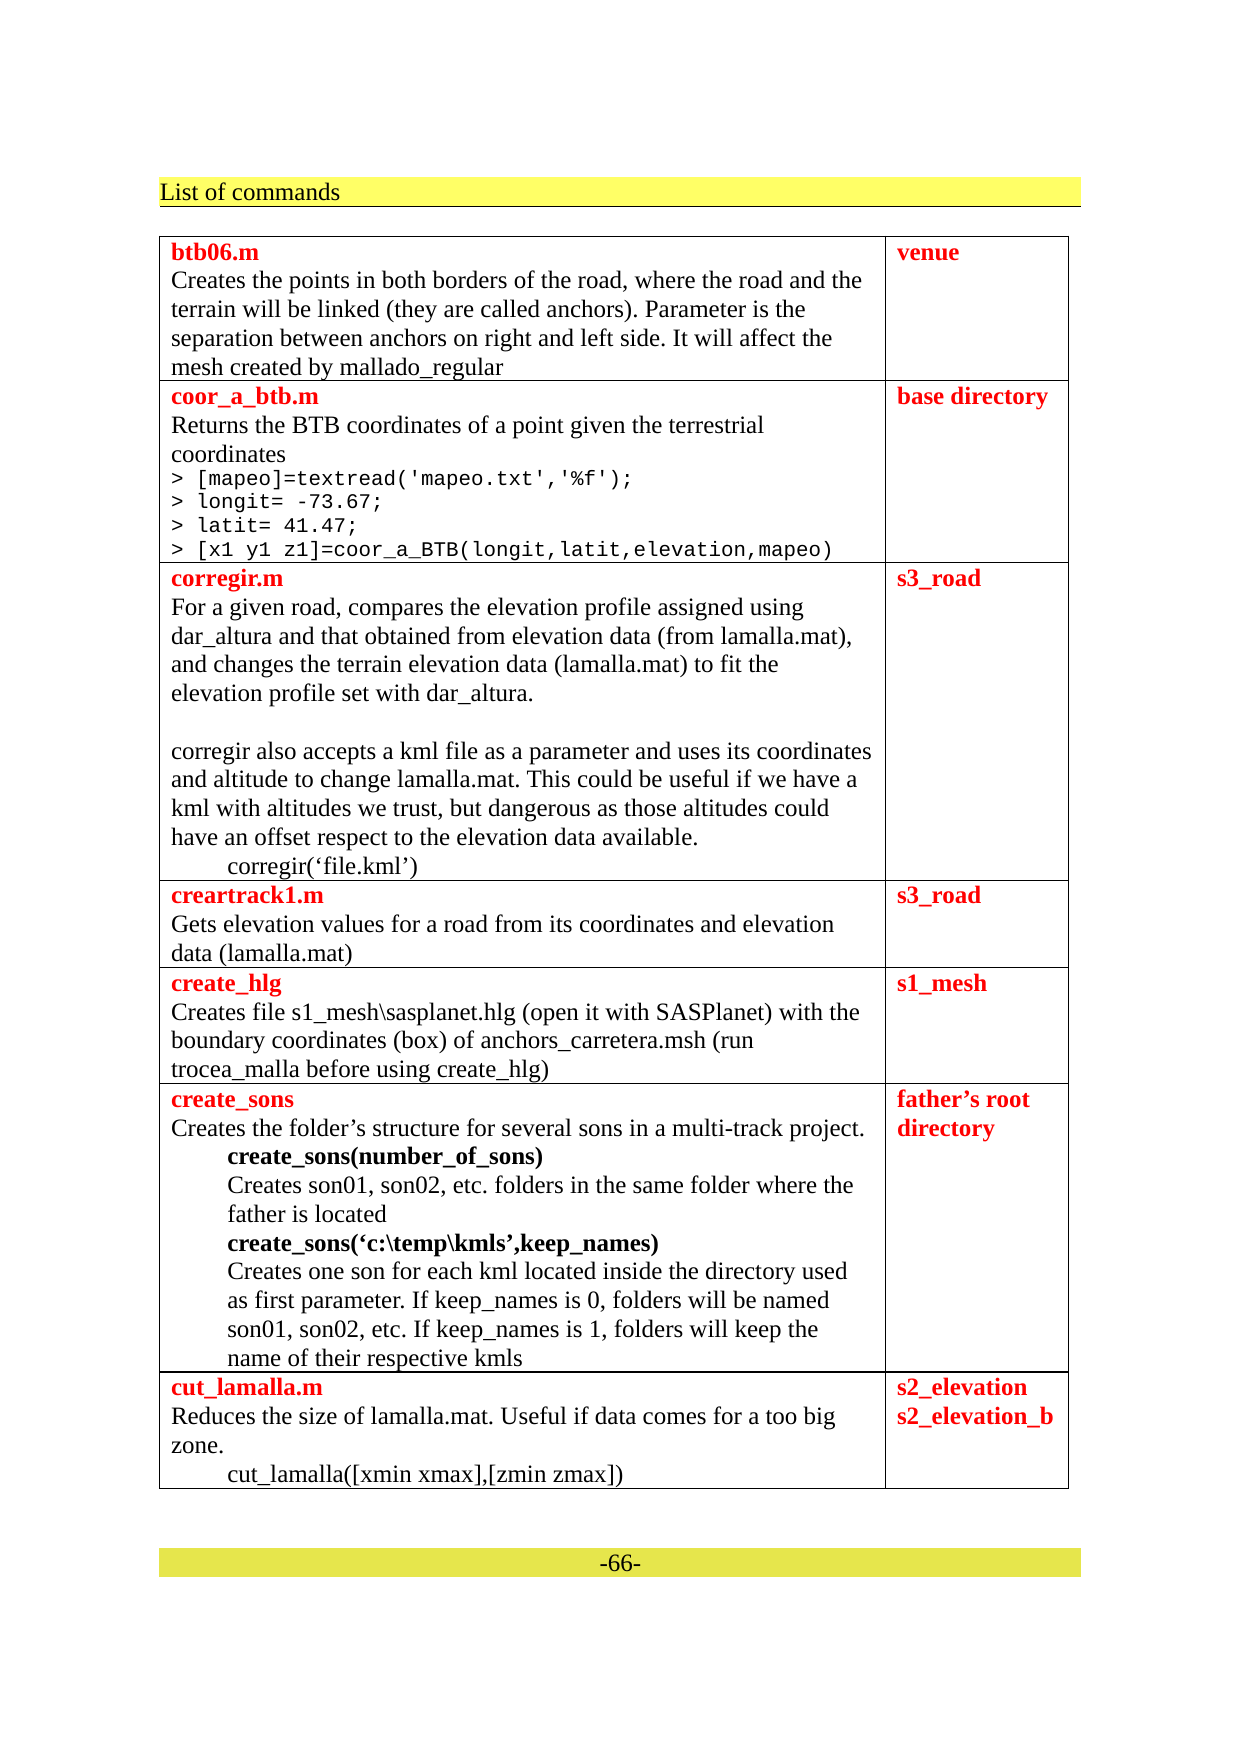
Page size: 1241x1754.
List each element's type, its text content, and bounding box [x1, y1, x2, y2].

table_cell s3_road [886, 563, 1068, 879]
table_cell base directory [886, 381, 1068, 562]
table_cell s1_mesh [886, 968, 1068, 1083]
table_cell corregir.m For a given road, compares the elevation profile assigned using dar_altura and that obtained from elevation data (from lamalla.mat), and changes the terrain elevation data (lamalla.mat) to fit the elevation profile set with dar_altura. corregir also accepts a kml file as a parameter and uses its coordinates and altitude to change lamalla.mat. This could be useful if we have a kml with altitudes we trust, but dangerous as those altitudes could have an offset respect to the elevation data available. corregir(‘file.kml’) [160, 563, 885, 879]
table_cell father’s root directory [886, 1084, 1068, 1371]
table_cell btb06.m Creates the points in both borders of the road, where the road and the terrain will be linked (they are called anchors). Parameter is the separation between anchors on right and left side. It will affect the mesh created by mallado_regular [160, 237, 885, 380]
table_cell create_sons Creates the folder’s structure for several sons in a multi-track project. create_sons(number_of_sons) Creates son01, son02, etc. folders in the same folder where the father is located create_sons(‘c:\temp\kmls’,keep_names) Creates one son for each kml located inside the directory used as first parameter. If keep_names is 0, folders will be named son01, son02, etc. If keep_names is 1, folders will keep the name of their respective kmls [160, 1084, 885, 1371]
table_cell venue [886, 237, 1068, 380]
table_cell s3_road [886, 881, 1068, 967]
table_cell creartrack1.m Gets elevation values for a road from its coordinates and elevation data (lamalla.mat) [160, 881, 885, 967]
table_cell s2_elevation s2_elevation_b [886, 1373, 1068, 1487]
table_cell create_hlg Creates file s1_mesh\sasplanet.hlg (open it with SASPlanet) with the boundary coordinates (box) of anchors_carretera.msh (run trocea_malla before using create_hlg) [160, 968, 885, 1083]
table_cell cut_lamalla.m Reduces the size of lamalla.mat. Useful if data comes for a too big zone. cut_lamalla([xmin xmax],[zmin zmax]) [160, 1373, 885, 1487]
table_cell coor_a_btb.m Returns the BTB coordinates of a point given the terrestrial coordinates > [mapeo]=textread('mapeo.txt','%f'); > longit= -73.67; > latit= 41.47; > [x1 y1 z1]=coor_a_BTB(longit,latit,elevation,mapeo) [160, 381, 885, 562]
